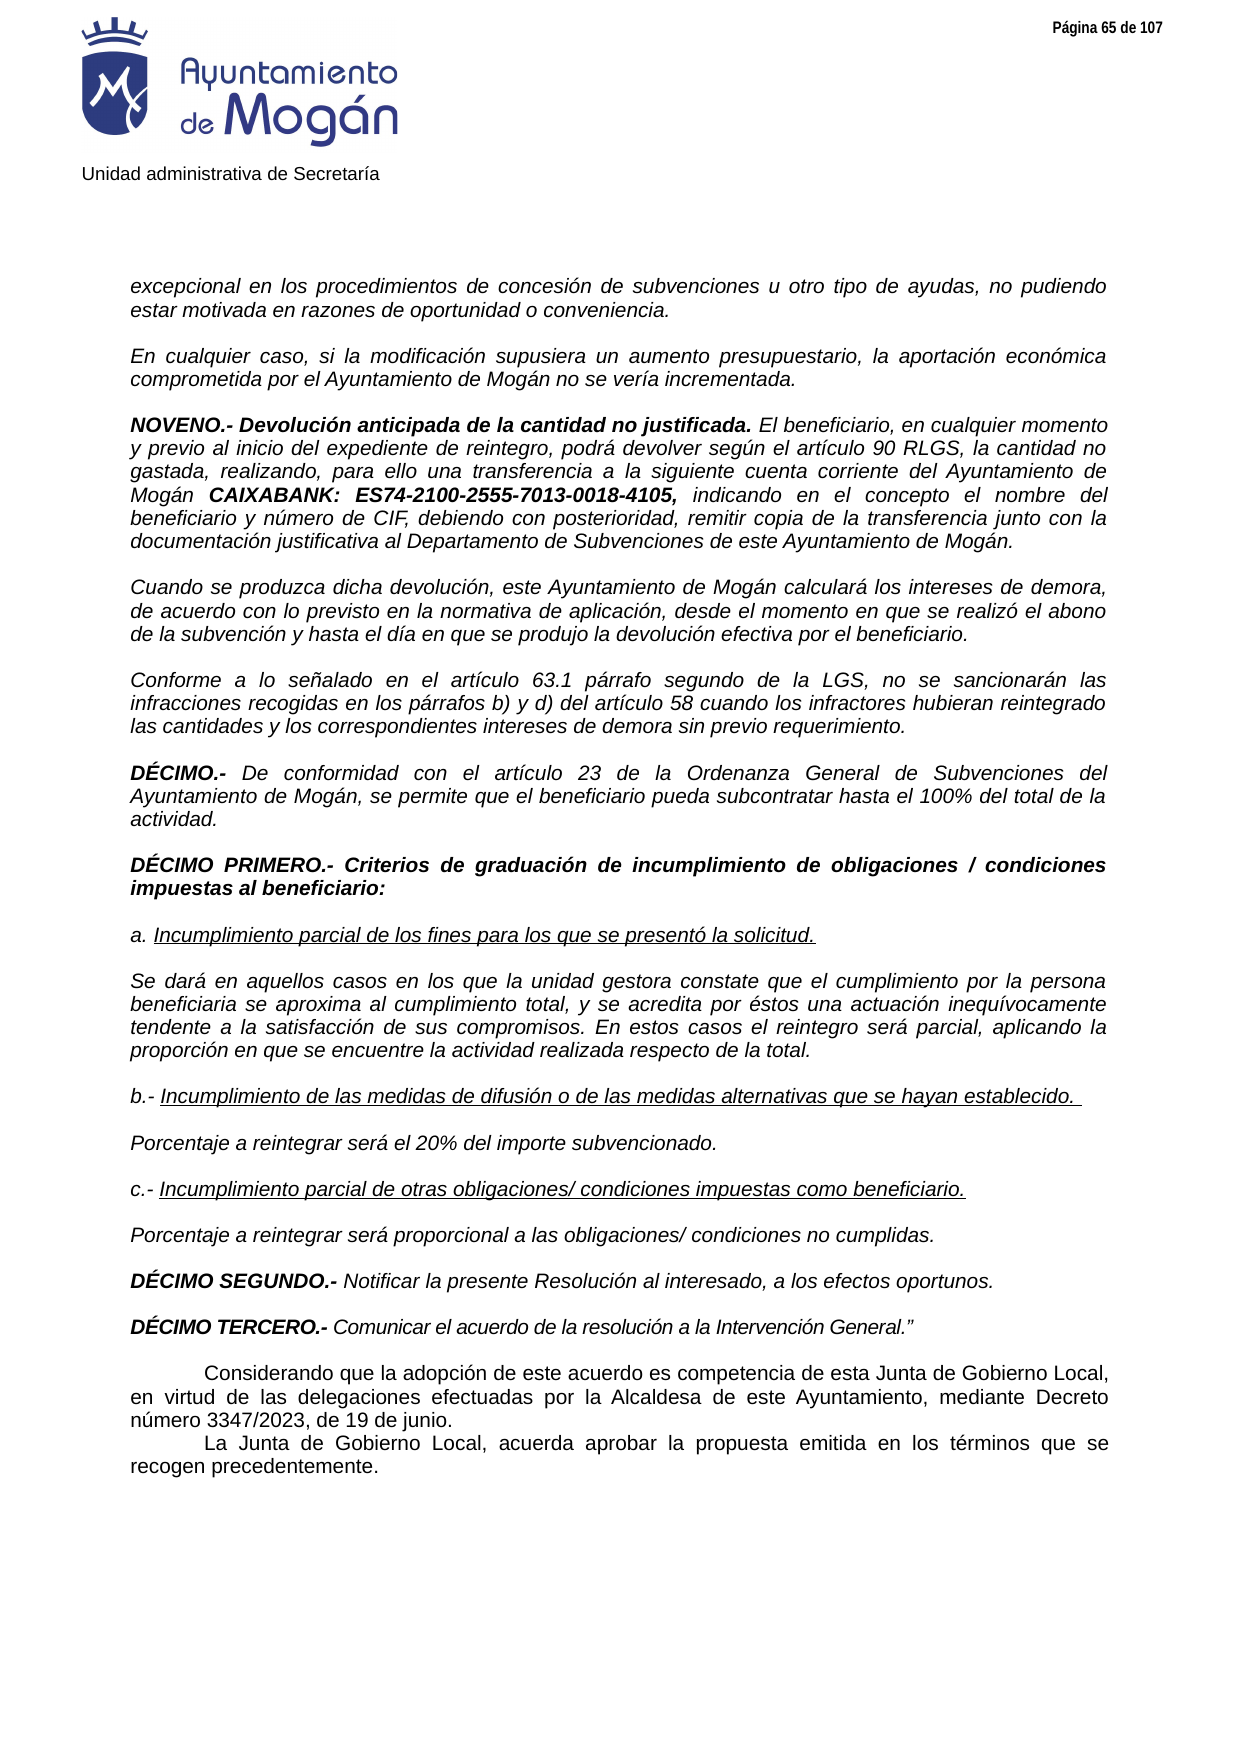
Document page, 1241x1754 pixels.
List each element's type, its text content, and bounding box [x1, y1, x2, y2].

text excepcional en los procedimientos de concesión de subvenciones u otro tipo de ayudas, no pudiendo estar motivada en razones de oportunidad o conveniencia. [130, 275, 1110, 321]
text Porcentaje a reintegrar será proporcional a las obligaciones/ condiciones no cumplidas. [130, 1223, 1110, 1247]
text a. Incumplimiento parcial de los fines para los que se presentó la solicitud. [130, 923, 1110, 946]
text b.- Incumplimiento de las medidas de difusión o de las medidas alternativas que se hayan establecido. [130, 1085, 1110, 1108]
text DÉCIMO TERCERO.- Comunicar el acuerdo de la resolución a la Intervención General.” [130, 1316, 1110, 1339]
text DÉCIMO SEGUNDO.- Notificar la presente Resolución al interesado, a los efectos oportunos. [130, 1270, 1110, 1293]
text Cuando se produzca dicha devolución, este Ayuntamiento de Mogán calculará los intereses de demora, de acuerdo con lo previsto en la normativa de aplicación, desde el momento en que se realizó el abono de la subvención y hasta el día en que se produjo la devolución efectiva por el beneficiario. [130, 576, 1110, 646]
text NOVENO.- Devolución anticipada de la cantidad no justificada. El beneficiario, en cualquier momento y previo al inicio del expediente de reintegro, podrá devolver según el artículo 90 RLGS, la cantidad no gastada, realizando, para ello una transferencia a la siguiente cuenta corriente del Ayuntamiento de Mogán CAIXABANK: ES74-2100-2555-7013-0018-4105, indicando en el concepto el nombre del beneficiario y número de CIF, debiendo con posterioridad, remitir copia de la transferencia junto con la documentación justificativa al Departamento de Subvenciones de este Ayuntamiento de Mogán. [130, 414, 1110, 553]
text Se dará en aquellos casos en los que la unidad gestora constate que el cumplimiento por la persona beneficiaria se aproxima al cumplimiento total, y se acredita por éstos una actuación inequívocamente tendente a la satisfacción de sus compromisos. En estos casos el reintegro será parcial, aplicando la proporción en que se encuentre la actividad realizada respecto de la total. [130, 969, 1110, 1062]
text En cualquier caso, si la modificación supusiera un aumento presupuestario, la aportación económica comprometida por el Ayuntamiento de Mogán no se vería incrementada. [130, 344, 1110, 391]
text DÉCIMO PRIMERO.- Criterios de graduación de incumplimiento de obligaciones / condiciones impuestas al beneficiario: [130, 854, 1110, 900]
text Conforme a lo señalado en el artículo 63.1 párrafo segundo de la LGS, no se sancionarán las infracciones recogidas en los párrafos b) y d) del artículo 58 cuando los infractores hubieran reintegrado las cantidades y los correspondientes intereses de demora sin previo requerimiento. [130, 668, 1110, 738]
text La Junta de Gobierno Local, acuerda aprobar la propuesta emitida en los términos que se recogen precedentemente. [130, 1432, 1110, 1478]
text DÉCIMO.- De conformidad con el artículo 23 de la Ordenanza General de Subvenciones del Ayuntamiento de Mogán, se permite que el beneficiario pueda subcontratar hasta el 100% del total de la actividad. [130, 761, 1110, 831]
text Considerando que la adopción de este acuerdo es competencia de esta Junta de Gobierno Local, en virtud de las delegaciones efectuadas por la Alcaldesa de este Ayuntamiento, mediante Decreto número 3347/2023, de 19 de junio. [130, 1362, 1110, 1432]
text c.- Incumplimiento parcial de otras obligaciones/ condiciones impuestas como beneficiario. [130, 1177, 1110, 1201]
text Porcentaje a reintegrar será el 20% del importe subvencionado. [130, 1131, 1110, 1154]
picture [81, 17, 398, 153]
